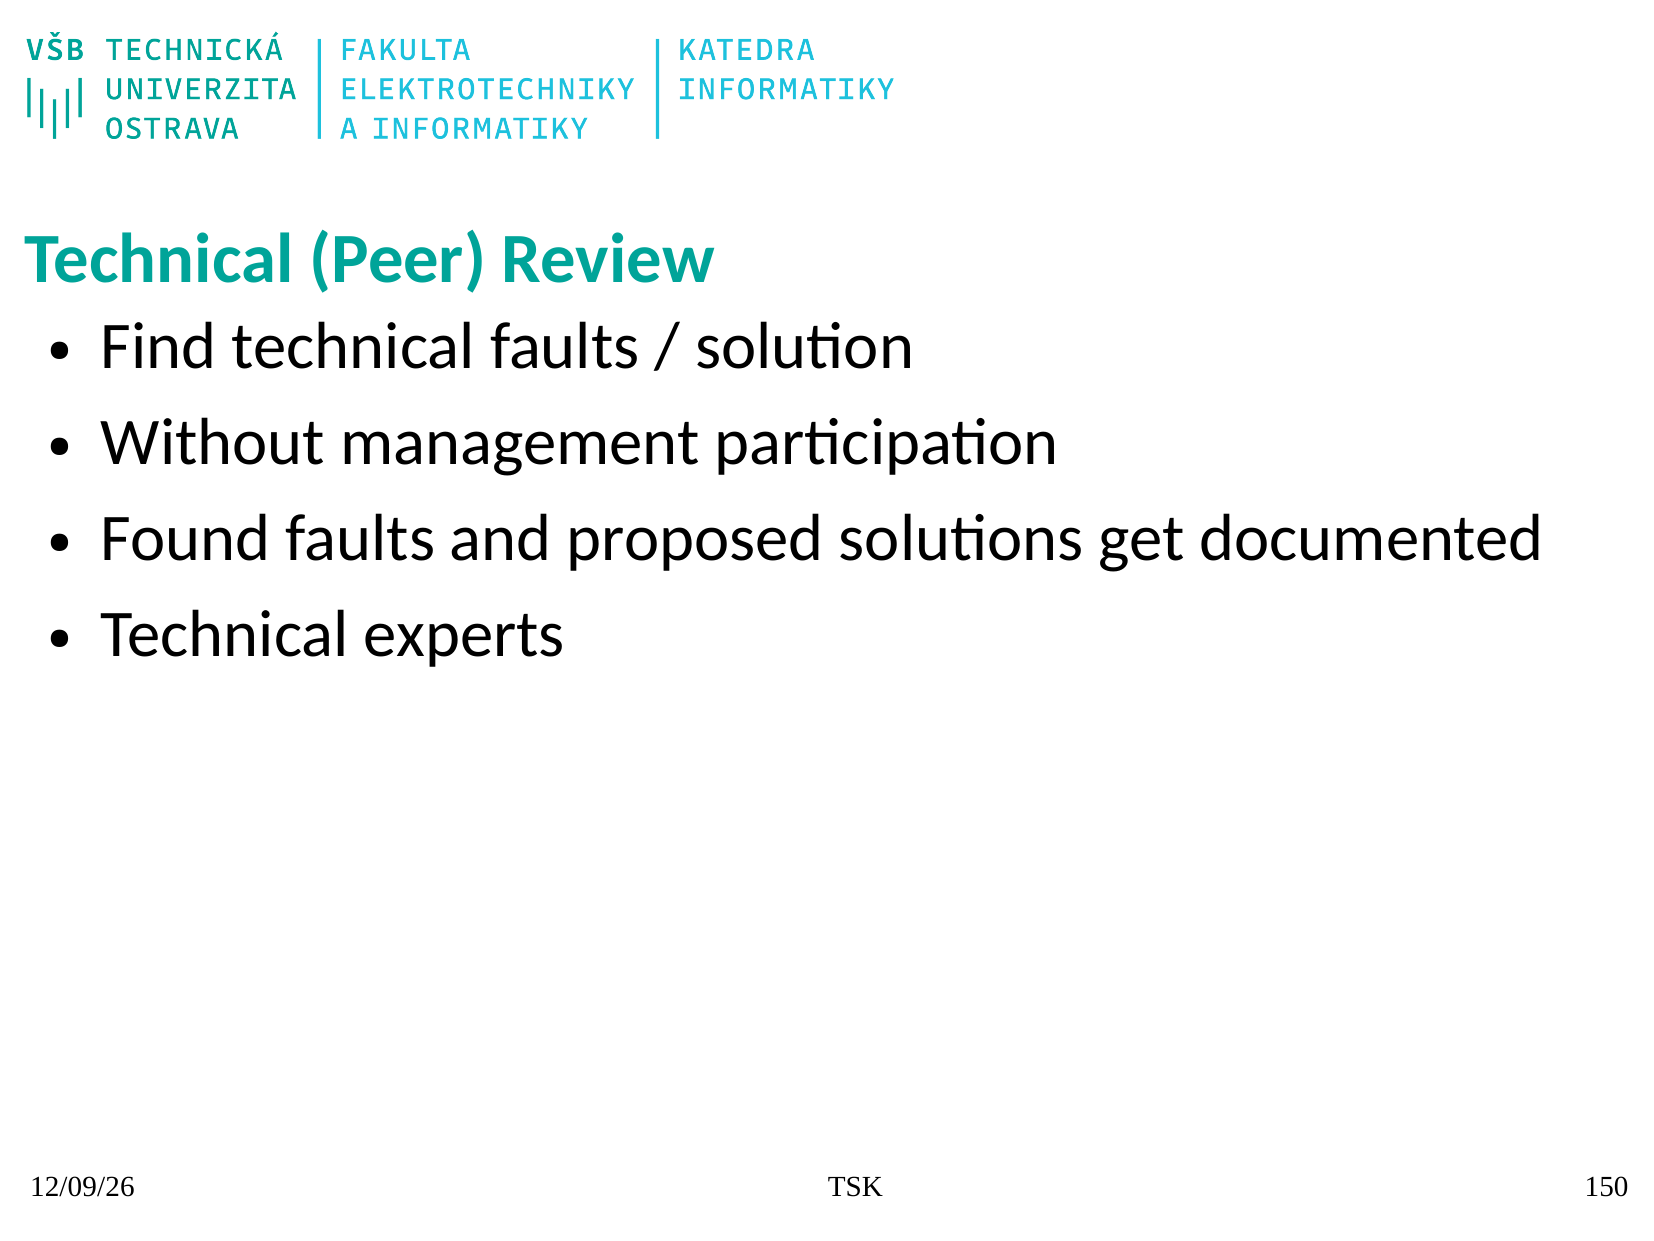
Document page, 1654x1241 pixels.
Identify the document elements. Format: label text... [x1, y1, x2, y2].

list Find technical faults / solution Without management participation Found faults and proposed solutions get documented Technical experts [30, 318, 1629, 1146]
picture [26, 31, 894, 139]
title Technical (Peer) Review [24, 169, 1629, 300]
